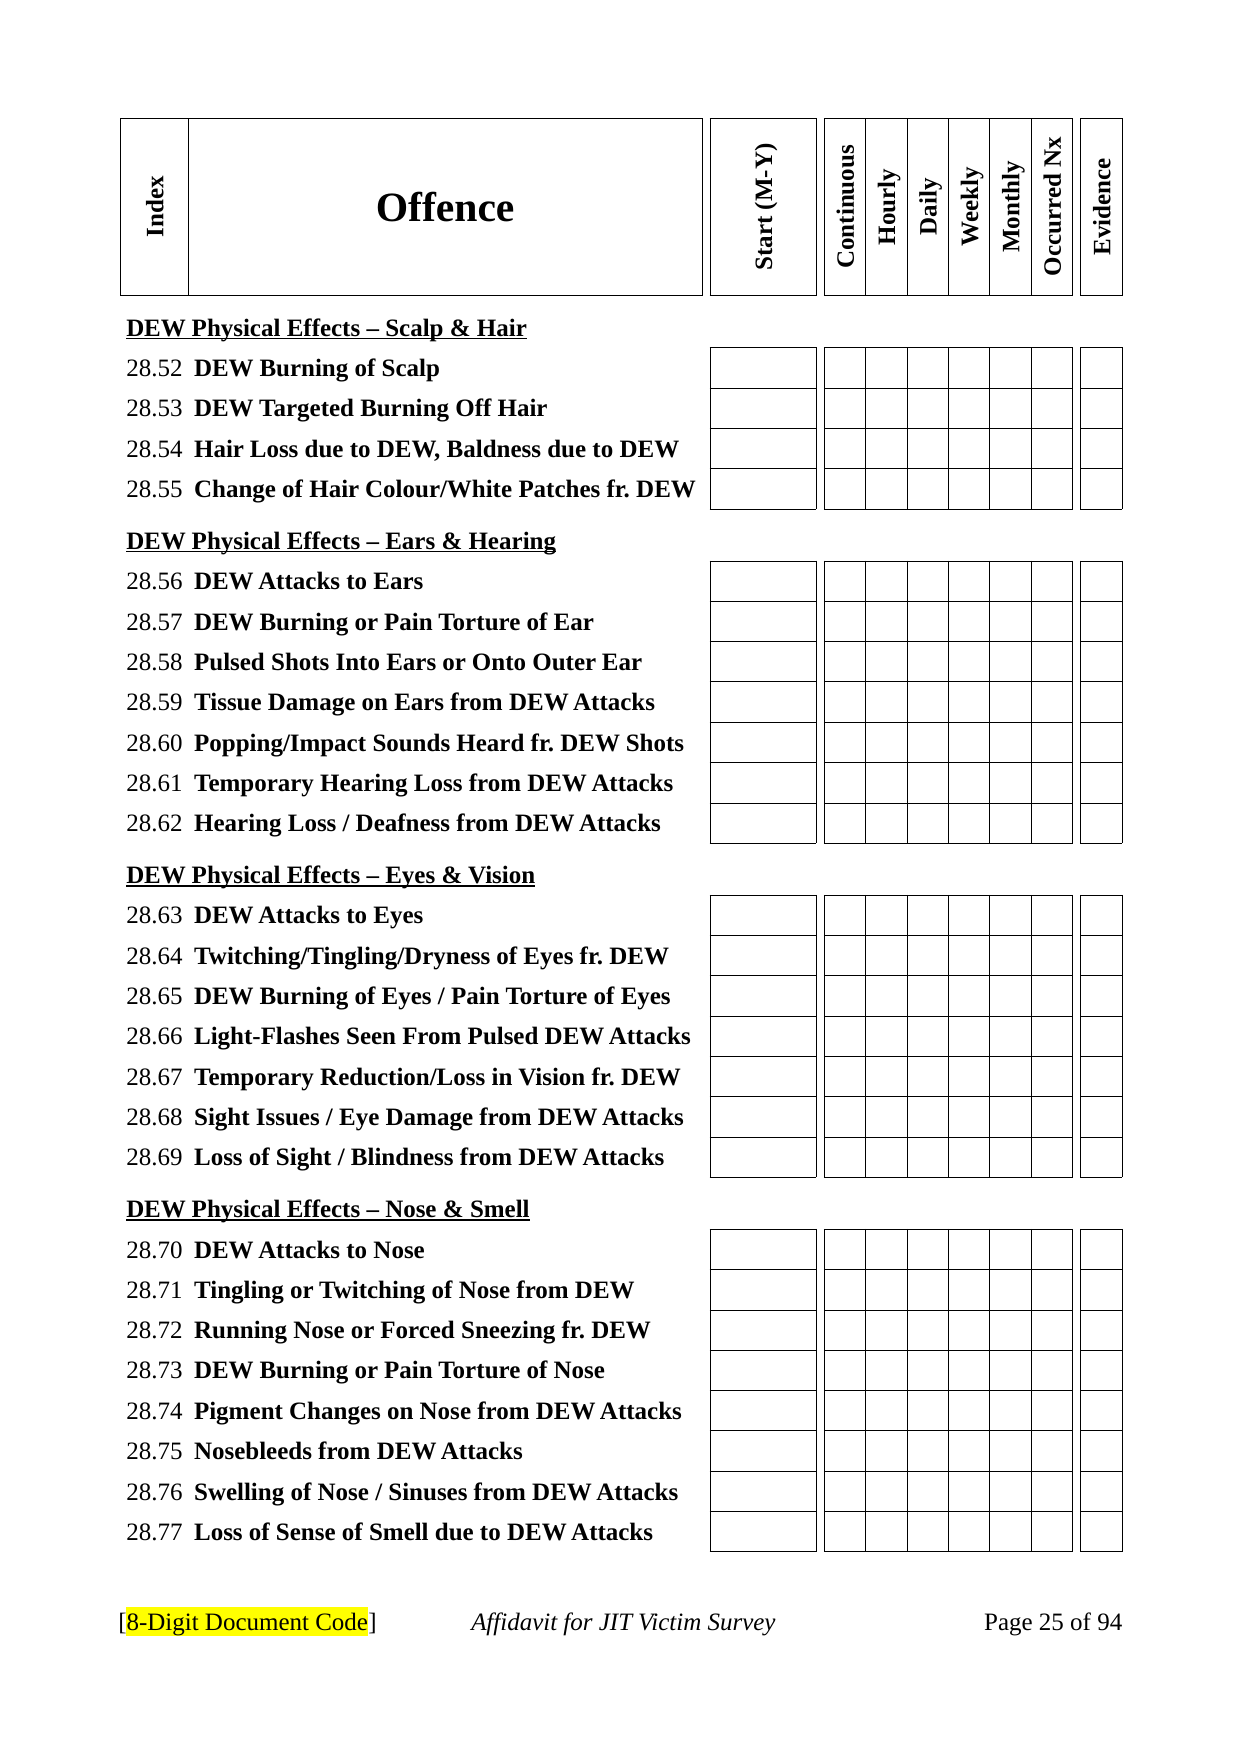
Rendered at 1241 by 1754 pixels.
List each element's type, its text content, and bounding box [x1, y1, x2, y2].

table_header Index [121, 119, 188, 295]
table_cell [702, 1137, 710, 1177]
table_cell 28.57 [120, 601, 188, 641]
table_cell [711, 1512, 816, 1551]
table_cell [1073, 388, 1080, 428]
table_cell [1073, 1016, 1080, 1056]
table_header Daily [908, 119, 948, 295]
table_cell Loss of Sight / Blindness from DEW Attacks [188, 1137, 702, 1177]
table_cell [817, 1430, 824, 1471]
table_cell [1032, 804, 1072, 843]
table_cell 28.68 [120, 1096, 188, 1137]
table_cell 28.73 [120, 1350, 188, 1390]
table_cell [702, 975, 710, 1016]
table_cell [120, 509, 1122, 520]
table_cell [1032, 1138, 1072, 1177]
table_cell Tissue Damage on Ears from DEW Attacks [188, 681, 702, 722]
table_cell [711, 348, 816, 388]
table_cell [949, 1512, 989, 1551]
table_cell [866, 1097, 907, 1137]
table_cell Twitching/Tingling/Dryness of Eyes fr. DEW [188, 935, 702, 975]
table_cell [817, 641, 824, 681]
table_cell [1073, 1350, 1080, 1390]
table_cell [908, 1138, 948, 1177]
table_cell [702, 722, 710, 762]
table_cell [990, 723, 1031, 762]
table_cell [990, 469, 1031, 508]
table_cell [702, 1096, 710, 1137]
table_cell DEW Burning of Eyes / Pain Torture of Eyes [188, 975, 702, 1016]
table_cell [866, 1230, 907, 1269]
table_cell [1073, 1056, 1080, 1096]
table_cell [908, 896, 948, 935]
table_cell [825, 1391, 865, 1430]
table_cell [1032, 763, 1072, 802]
table_cell [817, 1471, 824, 1511]
table_cell [949, 723, 989, 762]
table_cell [817, 388, 824, 428]
table_cell [817, 347, 824, 388]
table_cell [866, 602, 907, 641]
table_cell [866, 429, 907, 468]
table_cell [817, 1269, 824, 1309]
table_cell [1032, 562, 1072, 601]
table_cell Hair Loss due to DEW, Baldness due to DEW [188, 428, 702, 468]
table_cell [702, 1269, 710, 1309]
table_cell [990, 1351, 1031, 1390]
table_cell Tingling or Twitching of Nose from DEW [188, 1269, 702, 1309]
table_cell [949, 763, 989, 802]
table_cell [866, 1472, 907, 1511]
table_cell [702, 428, 710, 468]
table_cell [908, 1057, 948, 1096]
table_cell [908, 1391, 948, 1430]
table_cell [990, 429, 1031, 468]
table_cell [711, 682, 816, 722]
table_cell Pigment Changes on Nose from DEW Attacks [188, 1390, 702, 1430]
table_cell [1081, 976, 1122, 1016]
table_cell [1081, 936, 1122, 975]
table_cell [949, 602, 989, 641]
table_cell DEW Burning of Scalp [188, 347, 702, 388]
table_header [1073, 118, 1080, 295]
table_cell 28.75 [120, 1430, 188, 1471]
table_cell [949, 348, 989, 388]
table_cell [1081, 1230, 1122, 1269]
table_cell [949, 562, 989, 601]
table_cell [866, 1017, 907, 1056]
table_cell [990, 936, 1031, 975]
table_cell [817, 601, 824, 641]
table_cell Light-Flashes Seen From Pulsed DEW Attacks [188, 1016, 702, 1056]
table_cell [990, 804, 1031, 843]
table_cell [949, 1057, 989, 1096]
table_cell [817, 468, 824, 508]
table_cell [949, 1138, 989, 1177]
table_cell [1032, 1431, 1072, 1471]
table_cell [1032, 1270, 1072, 1309]
table_cell [1073, 1137, 1080, 1177]
table_cell [1032, 723, 1072, 762]
table_cell Temporary Hearing Loss from DEW Attacks [188, 762, 702, 802]
table_cell [866, 1512, 907, 1551]
table_cell [908, 1270, 948, 1309]
table_cell [866, 1270, 907, 1309]
table_cell [866, 642, 907, 681]
table_cell [949, 1431, 989, 1471]
table_cell [908, 976, 948, 1016]
table_cell [990, 1512, 1031, 1551]
table_cell [866, 389, 907, 428]
table_cell [990, 1391, 1031, 1430]
table_cell [1032, 469, 1072, 508]
table_cell [825, 1017, 865, 1056]
table_cell [711, 642, 816, 681]
table_cell [908, 389, 948, 428]
table_cell [702, 1430, 710, 1471]
table_cell [866, 1431, 907, 1471]
table_cell [1081, 1512, 1122, 1551]
table_cell [990, 602, 1031, 641]
table_cell [702, 1056, 710, 1096]
table_cell [1032, 602, 1072, 641]
table_cell [1073, 935, 1080, 975]
table_cell 28.61 [120, 762, 188, 802]
table_cell [702, 347, 710, 388]
table_cell 28.70 [120, 1229, 188, 1269]
table_cell 28.52 [120, 347, 188, 388]
table_cell Running Nose or Forced Sneezing fr. DEW [188, 1310, 702, 1350]
table_cell [949, 976, 989, 1016]
table_cell [817, 561, 824, 601]
table_cell [817, 722, 824, 762]
table_cell [825, 602, 865, 641]
table_cell [825, 936, 865, 975]
table_cell [908, 763, 948, 802]
table_cell [866, 763, 907, 802]
table_cell [1073, 1096, 1080, 1137]
table_cell [949, 389, 989, 428]
table_header Occurred Nx [1032, 119, 1072, 295]
table_cell [990, 682, 1031, 722]
table_cell [866, 804, 907, 843]
table_cell [817, 1056, 824, 1096]
table_cell [711, 1017, 816, 1056]
table_cell [949, 804, 989, 843]
table_cell [908, 1311, 948, 1350]
table_cell [1032, 429, 1072, 468]
table_cell [1081, 896, 1122, 935]
table_cell [990, 1097, 1031, 1137]
table_cell 28.60 [120, 722, 188, 762]
table_cell [825, 469, 865, 508]
table_cell [817, 681, 824, 722]
table_cell [866, 469, 907, 508]
table_cell [1032, 389, 1072, 428]
table_cell [825, 1057, 865, 1096]
table_cell [825, 723, 865, 762]
table_cell [825, 1431, 865, 1471]
table_cell [949, 1351, 989, 1390]
table_cell [702, 1511, 710, 1551]
table_cell [825, 562, 865, 601]
table_cell [1073, 895, 1080, 935]
table_cell [990, 389, 1031, 428]
table_cell [825, 348, 865, 388]
table_cell [1073, 561, 1080, 601]
table_cell Hearing Loss / Deafness from DEW Attacks [188, 803, 702, 843]
table_cell [908, 642, 948, 681]
table_cell [120, 843, 1122, 854]
table_cell [702, 468, 710, 508]
table_cell [817, 803, 824, 843]
table_cell [1032, 642, 1072, 681]
table_cell [702, 1016, 710, 1056]
table_cell [711, 976, 816, 1016]
table_cell 28.66 [120, 1016, 188, 1056]
table_cell [702, 681, 710, 722]
table_cell [711, 1431, 816, 1471]
table_cell [908, 682, 948, 722]
table_cell DEW Physical Effects – Eyes & Vision [120, 855, 1122, 895]
table_cell [908, 804, 948, 843]
table_cell [1032, 1057, 1072, 1096]
table_cell [817, 1511, 824, 1551]
table_cell 28.54 [120, 428, 188, 468]
table_cell [711, 763, 816, 802]
table_header Start (M-Y) [711, 119, 816, 295]
table_cell [908, 1230, 948, 1269]
table_cell [1073, 1511, 1080, 1551]
table_cell [1081, 348, 1122, 388]
table_cell DEW Attacks to Ears [188, 561, 702, 601]
table_cell [1081, 804, 1122, 843]
table_cell [702, 388, 710, 428]
table_cell DEW Burning or Pain Torture of Ear [188, 601, 702, 641]
table_cell [1032, 1230, 1072, 1269]
table_cell DEW Physical Effects – Nose & Smell [120, 1189, 1122, 1229]
table_cell [711, 1391, 816, 1430]
table_cell [825, 763, 865, 802]
table_cell DEW Physical Effects – Scalp & Hair [120, 307, 1122, 347]
table_cell 28.77 [120, 1511, 188, 1551]
table_cell [1032, 1097, 1072, 1137]
table_cell [1032, 1391, 1072, 1430]
table_cell [1081, 1138, 1122, 1177]
table_cell Pulsed Shots Into Ears or Onto Outer Ear [188, 641, 702, 681]
table_cell [1081, 429, 1122, 468]
table_cell [1032, 1311, 1072, 1350]
table_cell [866, 1311, 907, 1350]
table_cell [949, 896, 989, 935]
table_cell [1032, 682, 1072, 722]
table_cell Temporary Reduction/Loss in Vision fr. DEW [188, 1056, 702, 1096]
table_cell [711, 1351, 816, 1390]
table_cell [711, 1270, 816, 1309]
table_cell [866, 348, 907, 388]
table_cell [1032, 976, 1072, 1016]
table_cell [711, 723, 816, 762]
table_cell [817, 975, 824, 1016]
table_cell 28.56 [120, 561, 188, 601]
table_cell [825, 1311, 865, 1350]
table_cell [1081, 1270, 1122, 1309]
table_cell [702, 935, 710, 975]
table_cell [949, 1230, 989, 1269]
table_cell [1032, 936, 1072, 975]
table_header Weekly [949, 119, 989, 295]
table_cell 28.65 [120, 975, 188, 1016]
table_cell [866, 976, 907, 1016]
table_cell [908, 1431, 948, 1471]
table_cell [711, 936, 816, 975]
table_cell [702, 601, 710, 641]
table_cell [949, 1097, 989, 1137]
table_cell [908, 602, 948, 641]
table_cell [990, 1138, 1031, 1177]
table_cell [702, 803, 710, 843]
table_cell [711, 1230, 816, 1269]
table_cell [825, 429, 865, 468]
table_cell [866, 1138, 907, 1177]
table_cell [908, 469, 948, 508]
table_cell [1073, 601, 1080, 641]
table_cell [817, 935, 824, 975]
table_cell [711, 429, 816, 468]
table_cell DEW Targeted Burning Off Hair [188, 388, 702, 428]
table_cell [949, 1311, 989, 1350]
table_cell [817, 1229, 824, 1269]
table_cell [949, 429, 989, 468]
table_cell [949, 682, 989, 722]
table_cell [990, 1311, 1031, 1350]
table_cell [990, 896, 1031, 935]
table_cell [908, 1097, 948, 1137]
table_cell 28.53 [120, 388, 188, 428]
table_cell [866, 1351, 907, 1390]
table_cell [1073, 1229, 1080, 1269]
table_cell [990, 1270, 1031, 1309]
table_header [817, 118, 824, 295]
table_cell [908, 562, 948, 601]
table_cell 28.63 [120, 895, 188, 935]
table_cell [817, 762, 824, 802]
table_cell [866, 682, 907, 722]
table_cell Nosebleeds from DEW Attacks [188, 1430, 702, 1471]
table_cell [1073, 762, 1080, 802]
table_cell [825, 804, 865, 843]
table_cell [711, 1472, 816, 1511]
table_cell 28.76 [120, 1471, 188, 1511]
table_header Offence [189, 119, 702, 295]
table_cell [702, 561, 710, 601]
table_cell [825, 1230, 865, 1269]
table_cell [1073, 1269, 1080, 1309]
table_cell [1032, 1472, 1072, 1511]
table_cell [825, 1351, 865, 1390]
table_cell [908, 1017, 948, 1056]
table_cell Loss of Sense of Smell due to DEW Attacks [188, 1511, 702, 1551]
table_cell 28.62 [120, 803, 188, 843]
table_cell [990, 562, 1031, 601]
table_header Continuous [825, 119, 865, 295]
table_cell [949, 936, 989, 975]
table_cell 28.71 [120, 1269, 188, 1309]
table_header Monthly [990, 119, 1031, 295]
table_cell [1081, 602, 1122, 641]
table_cell [1032, 1017, 1072, 1056]
table_cell [1073, 722, 1080, 762]
table_cell 28.64 [120, 935, 188, 975]
table_cell [1081, 1017, 1122, 1056]
table_cell [1073, 347, 1080, 388]
table_cell [1081, 1472, 1122, 1511]
table_cell [1081, 1057, 1122, 1096]
table_cell [702, 1310, 710, 1350]
table_cell [1081, 562, 1122, 601]
table_cell [1032, 348, 1072, 388]
table_cell [1081, 1431, 1122, 1471]
table_cell [825, 1138, 865, 1177]
table_cell [1081, 723, 1122, 762]
table_cell [711, 896, 816, 935]
table_header [703, 118, 710, 295]
table_cell [817, 1096, 824, 1137]
table_cell 28.72 [120, 1310, 188, 1350]
table_cell [825, 896, 865, 935]
table_cell [825, 976, 865, 1016]
table_cell [866, 562, 907, 601]
table_cell [949, 1391, 989, 1430]
table_cell [825, 1512, 865, 1551]
table_cell 28.58 [120, 641, 188, 681]
table_cell [1073, 468, 1080, 508]
table_cell [866, 896, 907, 935]
table_cell 28.59 [120, 681, 188, 722]
table_cell [1081, 469, 1122, 508]
table_cell [949, 642, 989, 681]
table_cell [817, 1390, 824, 1430]
table_cell Swelling of Nose / Sinuses from DEW Attacks [188, 1471, 702, 1511]
table_cell [702, 1390, 710, 1430]
table_cell [949, 1017, 989, 1056]
table_cell [702, 762, 710, 802]
table_cell [866, 936, 907, 975]
table_cell [817, 1137, 824, 1177]
table_cell [866, 723, 907, 762]
table_cell [1073, 1471, 1080, 1511]
table_cell [949, 1270, 989, 1309]
table_cell [817, 895, 824, 935]
table_cell [908, 348, 948, 388]
table_cell [711, 1057, 816, 1096]
table_cell [990, 1472, 1031, 1511]
table_cell [1032, 896, 1072, 935]
table_cell [866, 1391, 907, 1430]
table_cell [1073, 1390, 1080, 1430]
table_cell [1081, 1351, 1122, 1390]
table_cell [1073, 1310, 1080, 1350]
table_cell DEW Attacks to Nose [188, 1229, 702, 1269]
table_cell [1081, 642, 1122, 681]
table_cell [1032, 1351, 1072, 1390]
table_cell [817, 428, 824, 468]
table_cell [825, 1097, 865, 1137]
table_cell [1081, 389, 1122, 428]
table_cell [711, 562, 816, 601]
table_cell [120, 1177, 1122, 1189]
table_cell DEW Attacks to Eyes [188, 895, 702, 935]
table_cell DEW Physical Effects – Ears & Hearing [120, 520, 1122, 561]
table_cell [711, 389, 816, 428]
table_cell [825, 389, 865, 428]
table_header Hourly [866, 119, 907, 295]
table_cell Popping/Impact Sounds Heard fr. DEW Shots [188, 722, 702, 762]
table_cell [990, 763, 1031, 802]
table_cell [825, 682, 865, 722]
table_cell [817, 1350, 824, 1390]
table_cell [817, 1310, 824, 1350]
table_cell [702, 1229, 710, 1269]
table_cell [711, 1311, 816, 1350]
table_cell [990, 976, 1031, 1016]
table_cell [711, 602, 816, 641]
table_cell [825, 1472, 865, 1511]
table_cell [711, 469, 816, 508]
table_cell [990, 1431, 1031, 1471]
table_cell Change of Hair Colour/White Patches fr. DEW [188, 468, 702, 508]
table_cell [908, 1472, 948, 1511]
table_cell 28.74 [120, 1390, 188, 1430]
table_cell [711, 1097, 816, 1137]
table_cell [702, 1350, 710, 1390]
table_cell [990, 1017, 1031, 1056]
table_cell [866, 1057, 907, 1096]
table_cell [702, 641, 710, 681]
table_cell 28.67 [120, 1056, 188, 1096]
table_cell [1081, 763, 1122, 802]
table_cell 28.69 [120, 1137, 188, 1177]
table_cell Sight Issues / Eye Damage from DEW Attacks [188, 1096, 702, 1137]
table_cell [908, 936, 948, 975]
table_cell [990, 348, 1031, 388]
table_cell [990, 642, 1031, 681]
table_cell [711, 804, 816, 843]
table_header Evidence [1081, 119, 1122, 295]
table_cell [1073, 803, 1080, 843]
table_cell DEW Burning or Pain Torture of Nose [188, 1350, 702, 1390]
table_cell [825, 642, 865, 681]
table_cell [825, 1270, 865, 1309]
table_cell [908, 1512, 948, 1551]
table_cell [949, 1472, 989, 1511]
table_cell 28.55 [120, 468, 188, 508]
table_cell [990, 1230, 1031, 1269]
table_cell [711, 1138, 816, 1177]
table_cell [702, 895, 710, 935]
table_cell [1073, 641, 1080, 681]
table_cell [1073, 1430, 1080, 1471]
table_cell [1073, 975, 1080, 1016]
table_cell [1032, 1512, 1072, 1551]
table_cell [1081, 1311, 1122, 1350]
table_cell [1073, 428, 1080, 468]
table_cell [908, 723, 948, 762]
table_cell [908, 1351, 948, 1390]
table_cell [1073, 681, 1080, 722]
table_cell [949, 469, 989, 508]
table_cell [1081, 1097, 1122, 1137]
table_cell [120, 295, 1122, 307]
table_cell [1081, 682, 1122, 722]
table_cell [908, 429, 948, 468]
table_cell [990, 1057, 1031, 1096]
table_cell [817, 1016, 824, 1056]
table_cell [1081, 1391, 1122, 1430]
table_cell [702, 1471, 710, 1511]
